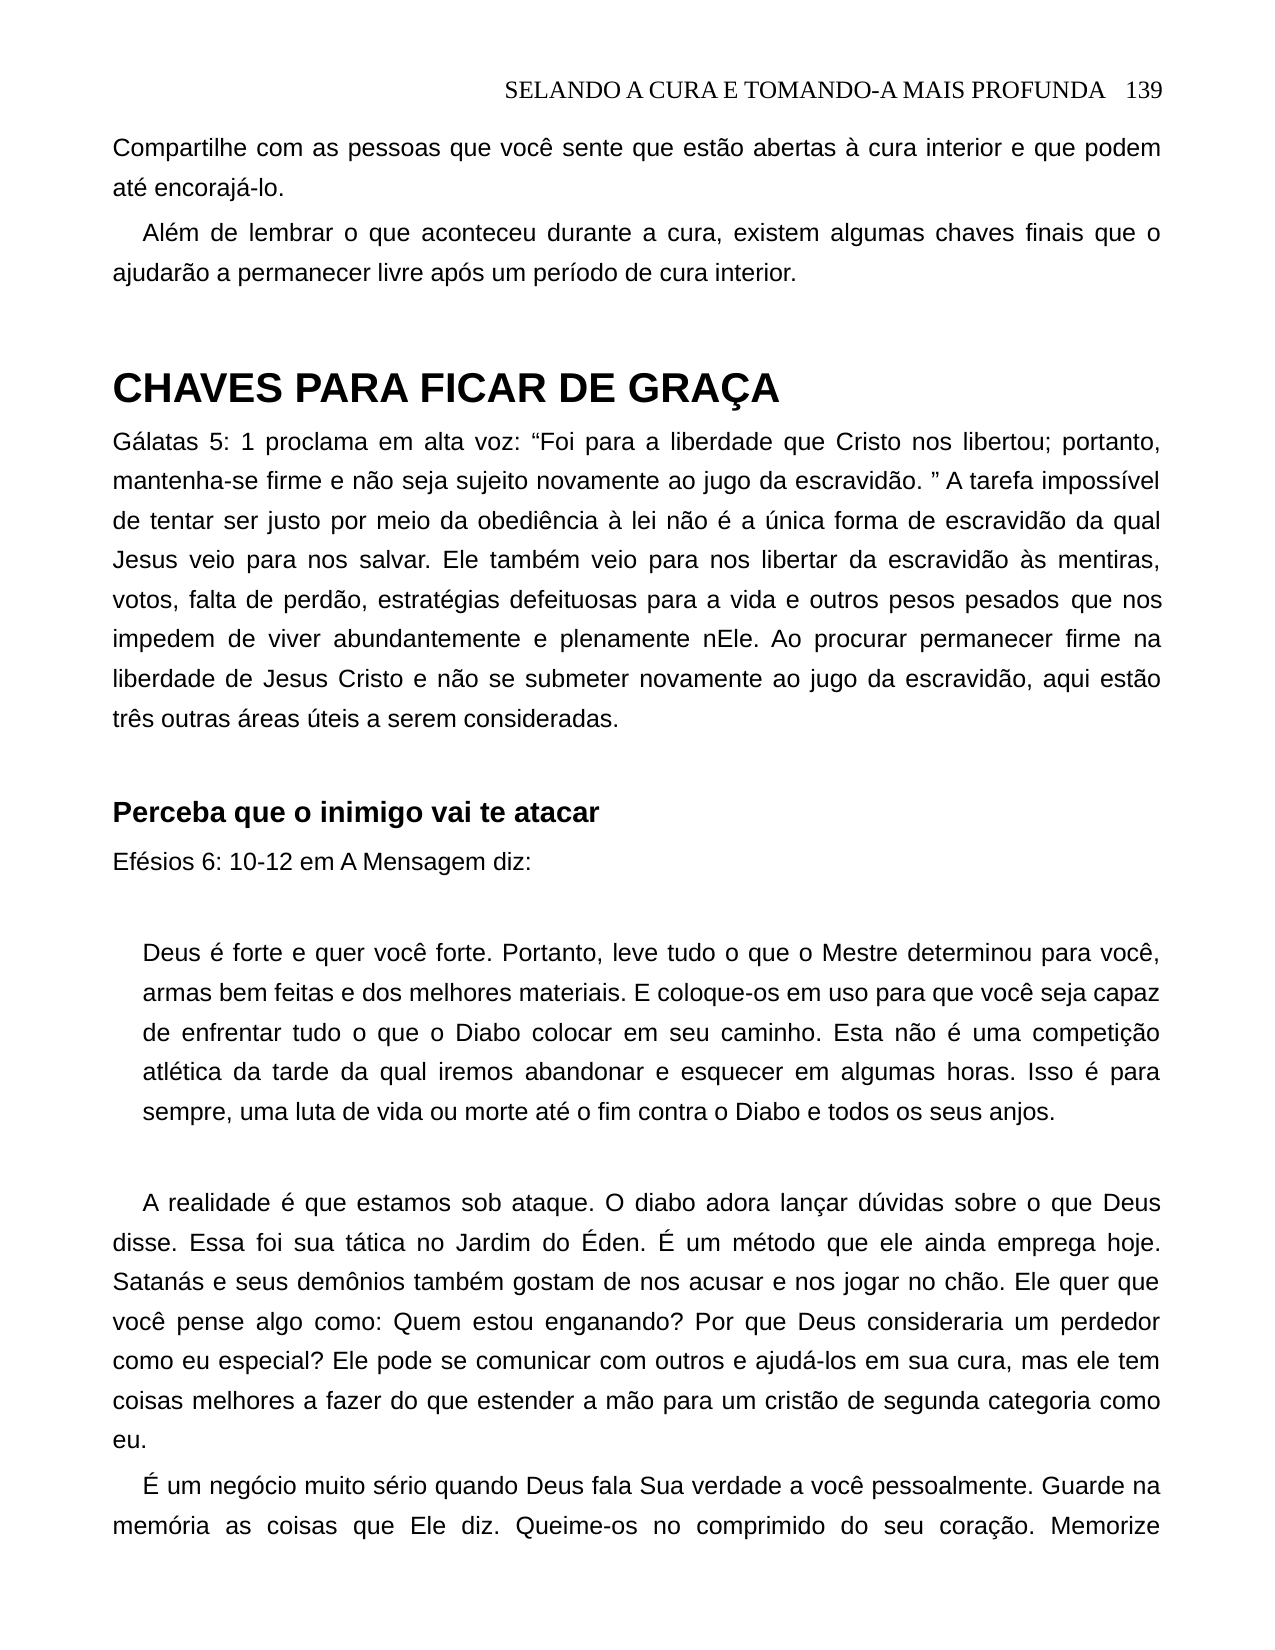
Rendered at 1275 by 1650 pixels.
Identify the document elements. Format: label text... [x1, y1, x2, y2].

text É um negócio muito sério quando Deus fala Sua verdade a você pessoalmente. Guarde na memória as coisas que Ele diz. Queime-os no comprimido do seu coração. Memorize [112, 1471, 1162, 1539]
subtitle CHAVES PARA FICAR DE GRAÇA [112, 364, 1162, 412]
text Perceba que o inimigo vai te atacar [112, 795, 1162, 828]
text Deus é forte e quer você forte. Portanto, leve tudo o que o Mestre determinou para você, armas bem feitas e dos melhores materiais. E coloque-os em uso para que você seja capaz de enfrentar tudo o que o Diabo colocar em seu caminho. Esta não é uma competição atlética da tarde da qual iremos abandonar e esquecer em algumas horas. Isso é para sempre, uma luta de vida ou morte até o fim contra o Diabo e todos os seus anjos. [142, 938, 1162, 1126]
text A realidade é que estamos sob ataque. O diabo adora lançar dúvidas sobre o que Deus disse. Essa foi sua tática no Jardim do Éden. É um método que ele ainda emprega hoje. Satanás e seus demônios também gostam de nos acusar e nos jogar no chão. Ele quer que você pense algo como: Quem estou enganando? Por que Deus consideraria um perdedor como eu especial? Ele pode se comunicar com outros e ajudá-los em sua cura, mas ele tem coisas melhores a fazer do que estender a mão para um cristão de segunda categoria como eu. [112, 1188, 1162, 1454]
text Além de lembrar o que aconteceu durante a cura, existem algumas chaves finais que o ajudarão a permanecer livre após um período de cura interior. [112, 218, 1162, 287]
text Compartilhe com as pessoas que você sente que estão abertas à cura interior e que podem até encorajá-lo. [112, 133, 1162, 202]
text Efésios 6: 10-12 em A Mensagem diz: [112, 847, 1162, 876]
text Gálatas 5: 1 proclama em alta voz: “Foi para a liberdade que Cristo nos libertou; portanto, mantenha-se firme e não seja sujeito novamente ao jugo da escravidão. ” A tarefa impossível de tentar ser justo por meio da obediência à lei não é a única forma de escravidão da qual Jesus veio para nos salvar. Ele também veio para nos libertar da escravidão às mentiras, votos, falta de perdão, estratégias defeituosas para a vida e outros pesos pesados ​​que nos impedem de viver abundantemente e plenamente nEle. Ao procurar permanecer firme na liberdade de Jesus Cristo e não se submeter novamente ao jugo da escravidão, aqui estão três outras áreas úteis a serem consideradas. [112, 427, 1162, 732]
